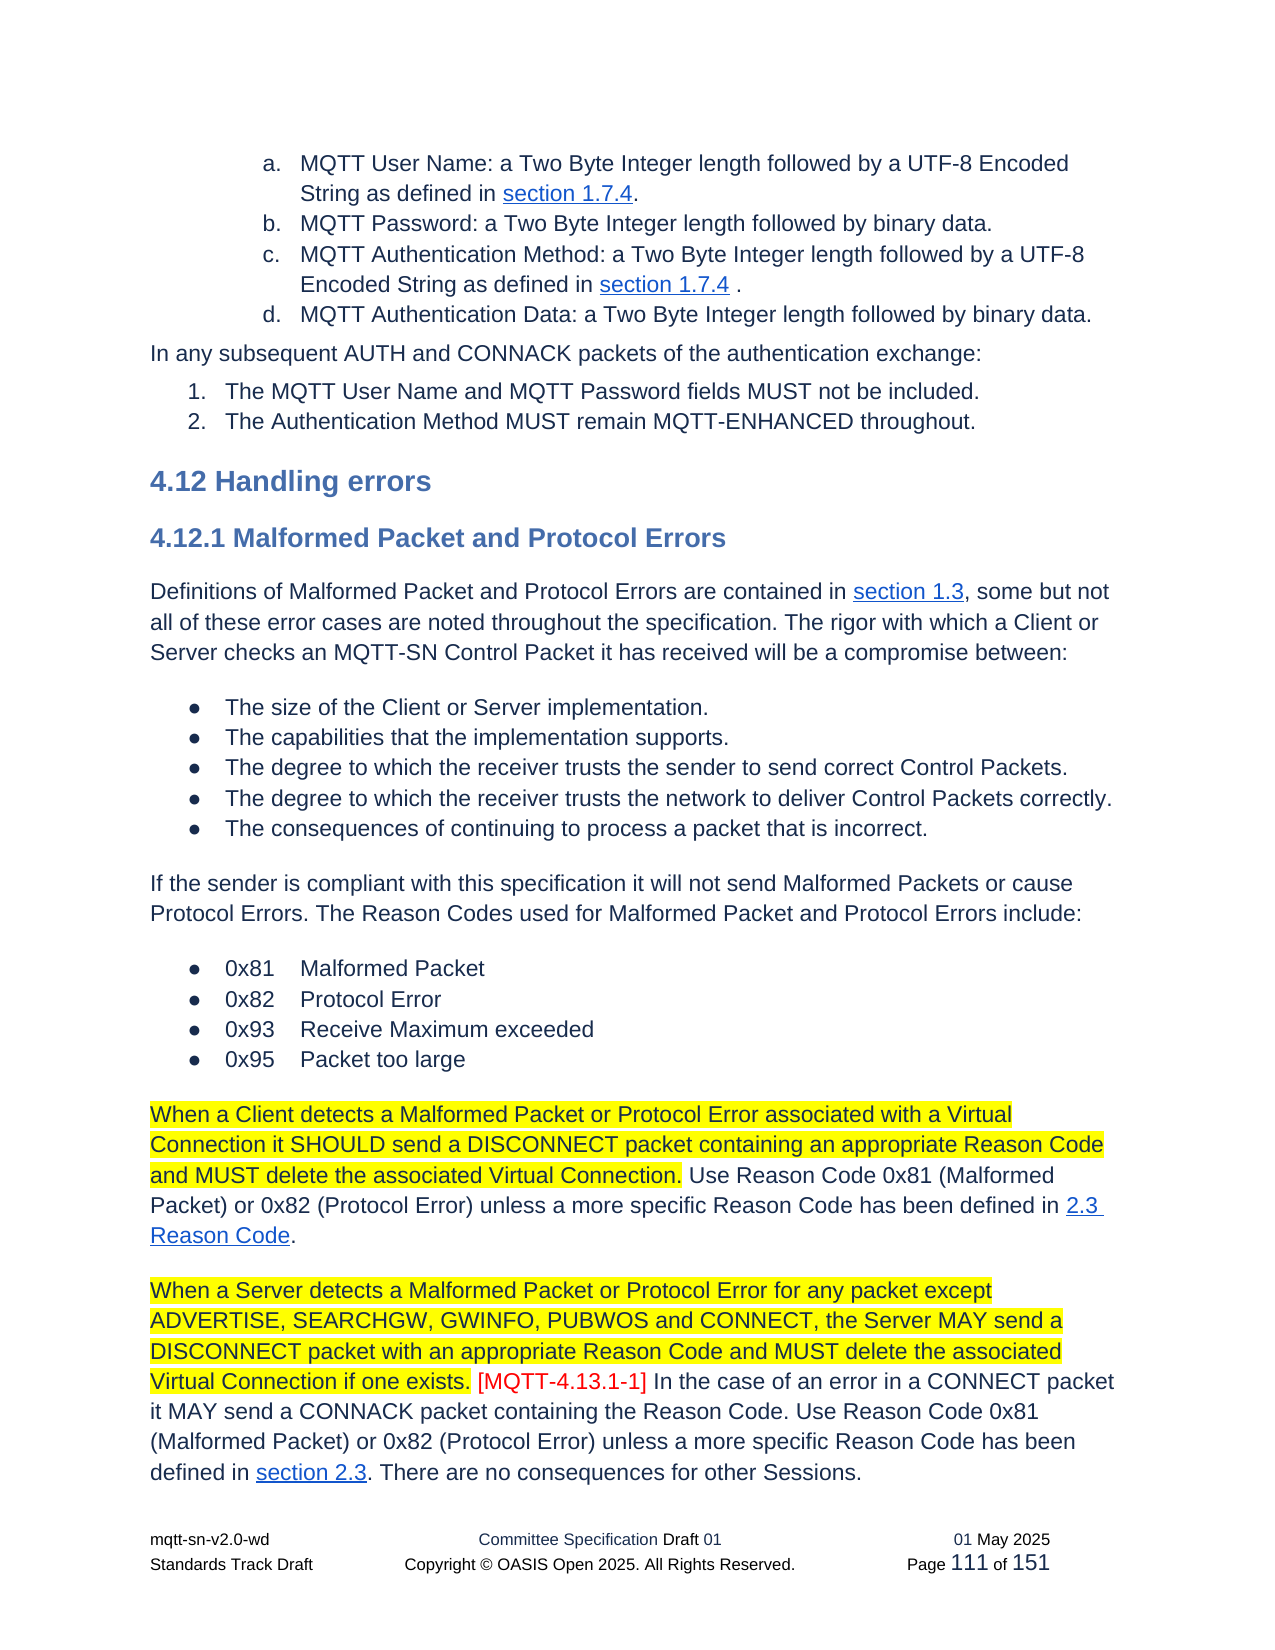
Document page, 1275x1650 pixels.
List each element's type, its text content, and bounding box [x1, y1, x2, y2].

text Definitions of Malformed Packet and Protocol Errors are contained in section 1.3, some but not all of these error cases are noted throughout the specification. The rigor with which a Client or Server checks an MQTT-SN Control Packet it has received will be a compromise between: [150, 578, 1125, 665]
subtitle 4.12.1 Malformed Packet and Protocol Errors [150, 522, 1124, 553]
list 0x82 Protocol Error [187, 986, 1125, 1012]
text In any subsequent AUTH and CONNACK packets of the authentication exchange: [150, 339, 1124, 366]
text If the sender is compliant with this specification it will not send Malformed Packets or cause Protocol Errors. The Reason Codes used for Malformed Packet and Protocol Errors include: [150, 870, 1125, 927]
text When a Client detects a Malformed Packet or Protocol Error associated with a Virtual Connection it SHOULD send a DISCONNECT packet containing an appropriate Reason Code and MUST delete the associated Virtual Connection. Use Reason Code 0x81 (Malformed Packet) or 0x82 (Protocol Error) unless a more specific Reason Code has been defined in 2.3 Reason Code. [150, 1101, 1125, 1248]
list MQTT Authentication Method: a Two Byte Integer length followed by a UTF-8 Encoded String as defined in section 1.7.4 . [262, 241, 1124, 297]
list MQTT User Name: a Two Byte Integer length followed by a UTF-8 Encoded String as defined in section 1.7.4. [262, 150, 1124, 207]
list The consequences of continuing to process a packet that is incorrect. [187, 815, 1125, 841]
text When a Server detects a Malformed Packet or Protocol Error for any packet except ADVERTISE, SEARCHGW, GWINFO, PUBWOS and CONNECT, the Server MAY send a DISCONNECT packet with an appropriate Reason Code and MUST delete the associated Virtual Connection if one exists. [MQTT-4.13.1-1] In the case of an error in a CONNECT packet it MAY send a CONNACK packet containing the Reason Code. Use Reason Code 0x81 (Malformed Packet) or 0x82 (Protocol Error) unless a more specific Reason Code has been defined in section 2.3. There are no consequences for other Sessions. [150, 1277, 1125, 1485]
list MQTT Password: a Two Byte Integer length followed by binary data. [262, 210, 1124, 237]
list The degree to which the receiver trusts the sender to send correct Control Packets. [187, 754, 1125, 781]
list The MQTT User Name and MQTT Password fields MUST not be included. [187, 378, 1124, 404]
list 0x81 Malformed Packet [187, 955, 1125, 982]
subtitle 4.12 Handling errors [150, 463, 1124, 497]
list MQTT Authentication Data: a Two Byte Integer length followed by binary data. [262, 301, 1124, 327]
list The Authentication Method MUST remain MQTT-ENHANCED throughout. [187, 408, 1124, 435]
list The degree to which the receiver trusts the network to deliver Control Packets correctly. [187, 784, 1125, 811]
list The capabilities that the implementation supports. [187, 724, 1125, 751]
list 0x95 Packet too large [187, 1046, 1125, 1072]
list 0x93 Receive Maximum exceeded [187, 1016, 1125, 1042]
list The size of the Client or Server implementation. [187, 694, 1125, 720]
